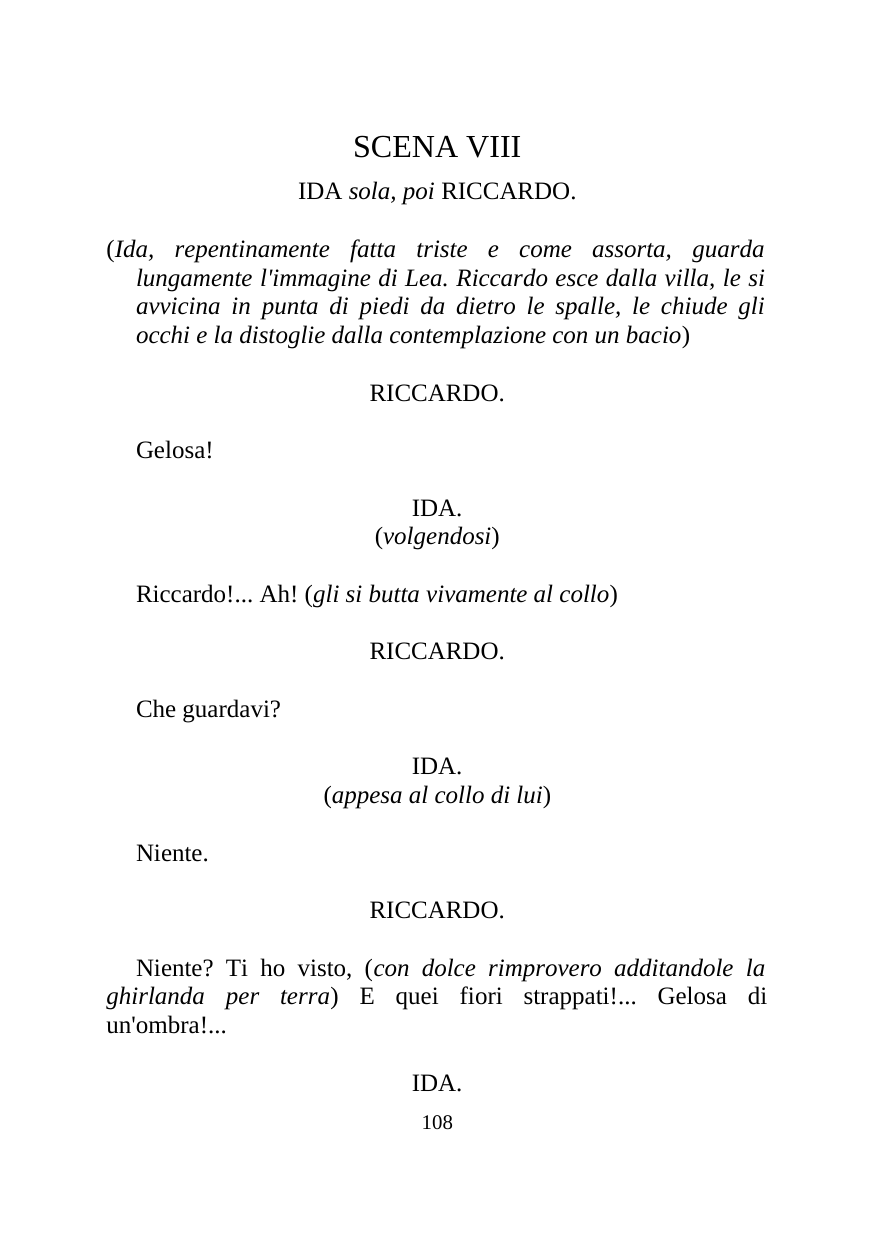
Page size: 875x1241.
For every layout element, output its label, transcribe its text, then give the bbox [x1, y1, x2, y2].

text RICCARDO. [106, 895, 768, 924]
text Niente? Ti ho visto, (con dolce rimprovero additandole la ghirlanda per terra) E quei fiori strappati!... Gelosa di un'ombra!... [106, 953, 768, 1039]
text IDA. [106, 1068, 768, 1096]
text Niente. [106, 838, 768, 866]
text IDA. [106, 493, 768, 521]
text IDA. [106, 751, 768, 780]
text (Ida, repentinamente fatta triste e come assorta, guarda lungamente l'immagine di Lea. Riccardo esce dalla villa, le si avvicina in punta di piedi da dietro le spalle, le chiude gli occhi e la distoglie dalla contemplazione con un bacio) [106, 234, 768, 349]
text Gelosa! [106, 435, 768, 464]
text Riccardo!... Ah! (gli si butta vivamente al collo) [106, 579, 768, 608]
text IDA sola, poi RICCARDO. [106, 176, 768, 205]
text (volgendosi) [106, 521, 768, 550]
text RICCARDO. [106, 378, 768, 406]
text Che guardavi? [106, 694, 768, 723]
text RICCARDO. [106, 636, 768, 665]
text (appesa al collo di lui) [106, 780, 768, 809]
subtitle SCENA VIII [106, 127, 768, 164]
